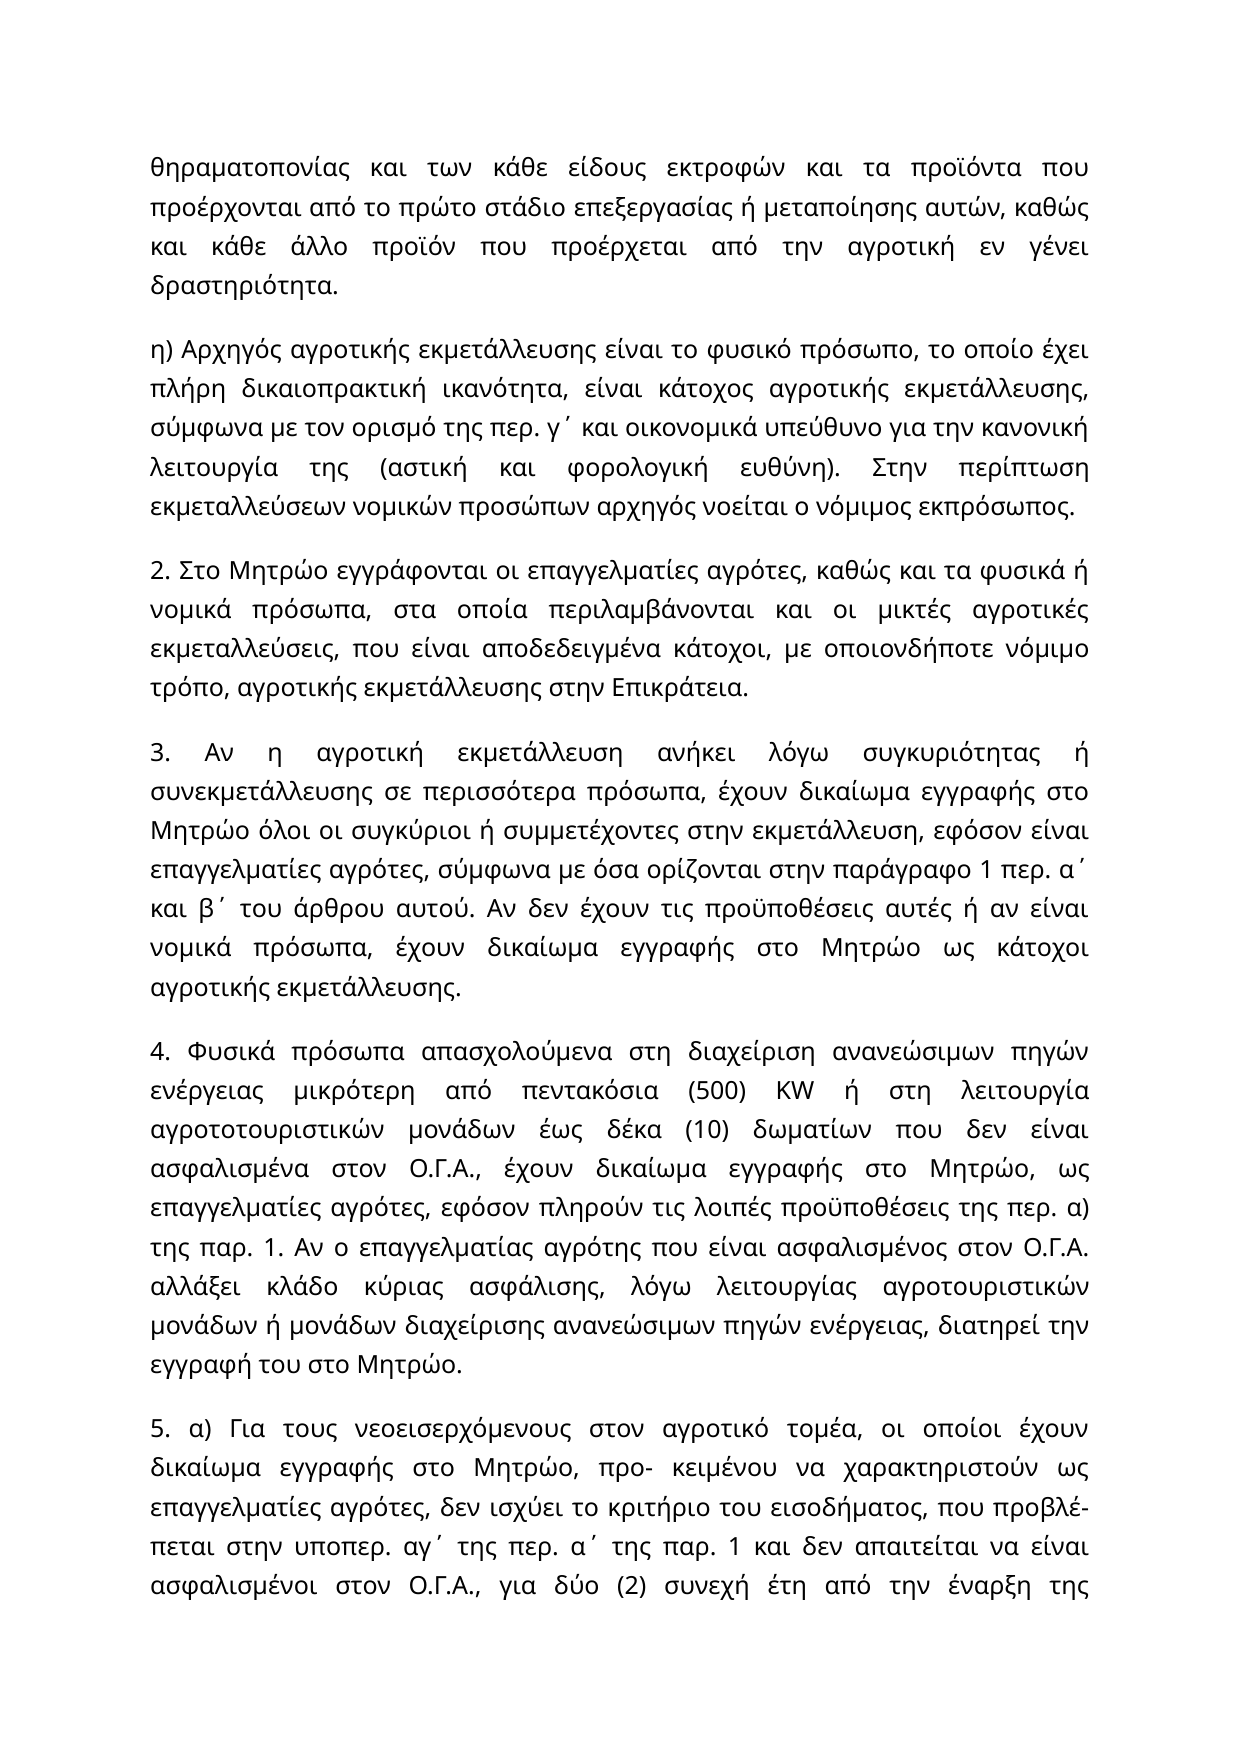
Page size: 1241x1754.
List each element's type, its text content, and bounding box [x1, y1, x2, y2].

text θηραματοπονίας και των κάθε είδους εκτροφών και τα προϊόντα που προέρχονται από το πρώτο στάδιο επεξεργασίας ή μεταποίησης αυτών, καθώς και κάθε άλλο προϊόν που προέρχεται από την αγροτική εν γένει δραστηριότητα. [150, 150, 1090, 302]
text 4. Φυσικά πρόσωπα απασχολούμενα στη διαχείριση ανανεώσιμων πηγών ενέργειας μικρότερη από πεντακόσια (500) KW ή στη λειτουργία αγροτοτουριστικών μονάδων έως δέκα (10) δωματίων που δεν είναι ασφαλισμένα στον Ο.Γ.Α., έχουν δικαίωμα εγγραφής στο Μητρώο, ως επαγγελματίες αγρότες, εφόσον πληρούν τις λοιπές προϋποθέσεις της περ. α) της παρ. 1. Αν ο επαγγελματίας αγρότης που είναι ασφαλισμένος στον Ο.Γ.Α. αλλάξει κλάδο κύριας ασφάλισης, λόγω λειτουργίας αγροτουριστικών μονάδων ή μονάδων διαχείρισης ανανεώσιμων πηγών ενέργειας, διατηρεί την εγγραφή του στο Μητρώο. [150, 1033, 1090, 1381]
text 5. α) Για τους νεοεισερχόμενους στον αγροτικό τομέα, οι οποίοι έχουν δικαίωμα εγγραφής στο Μητρώο, προ- κειμένου να χαρακτηριστούν ως επαγγελματίες αγρότες, δεν ισχύει το κριτήριο του εισοδήματος, που προβλέ- πεται στην υποπερ. αγ΄ της περ. α΄ της παρ. 1 και δεν απαιτείται να είναι ασφαλισμένοι στον Ο.Γ.Α., για δύο (2) συνεχή έτη από την έναρξη της [150, 1411, 1090, 1602]
text 2. Στο Μητρώο εγγράφονται οι επαγγελματίες αγρότες, καθώς και τα φυσικά ή νομικά πρόσωπα, στα οποία περιλαμβάνονται και οι μικτές αγροτικές εκμεταλλεύσεις, που είναι αποδεδειγμένα κάτοχοι, με οποιονδήποτε νόμιμο τρόπο, αγροτικής εκμετάλλευσης στην Επικράτεια. [150, 552, 1090, 704]
text η) Αρχηγός αγροτικής εκμετάλλευσης είναι το φυσικό πρόσωπο, το οποίο έχει πλήρη δικαιοπρακτική ικανότητα, είναι κάτοχος αγροτικής εκμετάλλευσης, σύμφωνα με τον ορισμό της περ. γ΄ και οικονομικά υπεύθυνο για την κανονική λειτουργία της (αστική και φορολογική ευθύνη). Στην περίπτωση εκμεταλλεύσεων νομικών προσώπων αρχηγός νοείται ο νόμιμος εκπρόσωπος. [150, 332, 1090, 522]
text 3. Αν η αγροτική εκμετάλλευση ανήκει λόγω συγκυριότητας ή συνεκμετάλλευσης σε περισσότερα πρόσωπα, έχουν δικαίωμα εγγραφής στο Μητρώο όλοι οι συγκύριοι ή συμμετέχοντες στην εκμετάλλευση, εφόσον είναι επαγγελματίες αγρότες, σύμφωνα με όσα ορίζονται στην παράγραφο 1 περ. α΄ και β΄ του άρθρου αυτού. Αν δεν έχουν τις προϋποθέσεις αυτές ή αν είναι νομικά πρόσωπα, έχουν δικαίωμα εγγραφής στο Μητρώο ως κάτοχοι αγροτικής εκμετάλλευσης. [150, 734, 1090, 1003]
